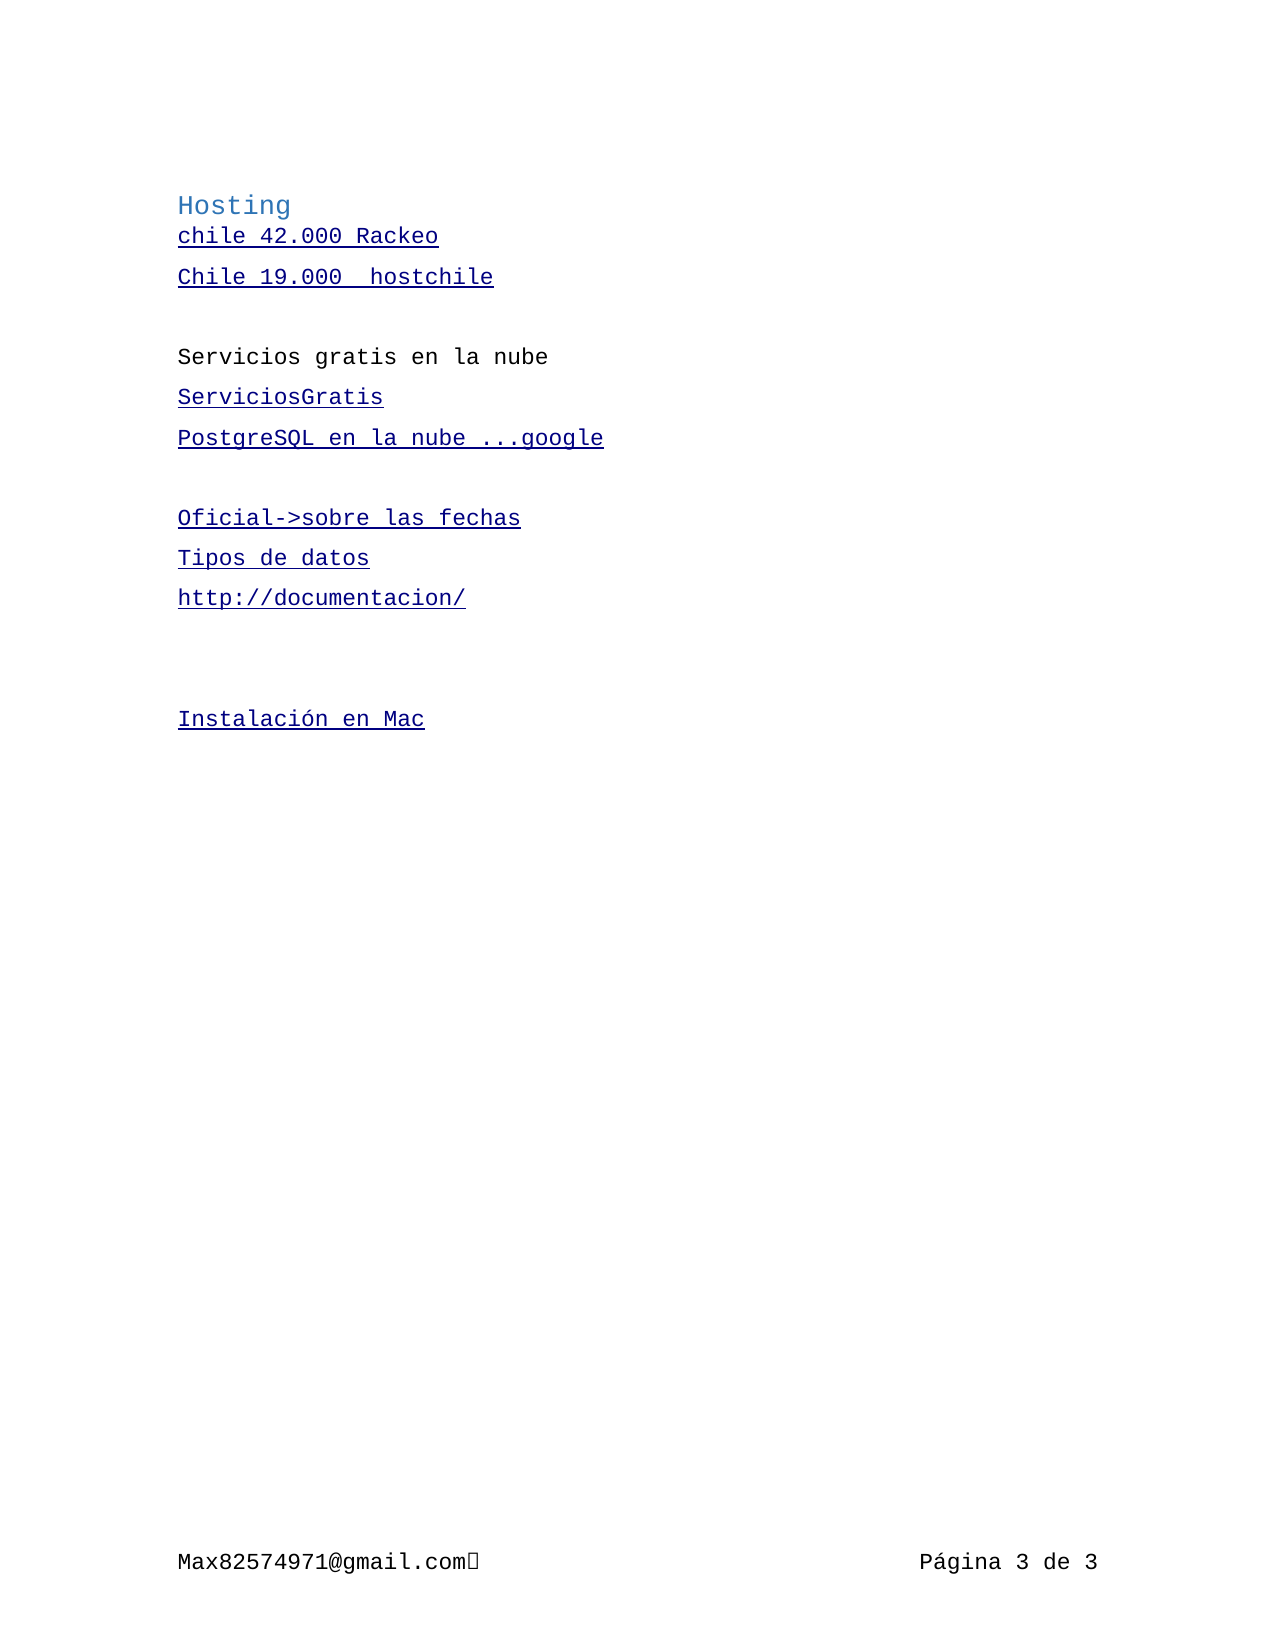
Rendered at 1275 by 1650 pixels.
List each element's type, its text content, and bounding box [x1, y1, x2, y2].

text PostgreSQL en la nube ...google [177, 426, 1098, 452]
text chile 42.000 Rackeo [177, 225, 1098, 251]
text ServiciosGratis [177, 386, 1098, 412]
text Instalación en Mac [177, 707, 1098, 733]
text http://documentacion/ [177, 587, 1098, 613]
text Tipos de datos [177, 546, 1098, 572]
text Chile 19.000 hostchile [177, 265, 1098, 291]
text Oficial->sobre las fechas [177, 506, 1098, 532]
text Servicios gratis en la nube [177, 345, 1098, 371]
subtitle Hosting [177, 192, 1098, 223]
